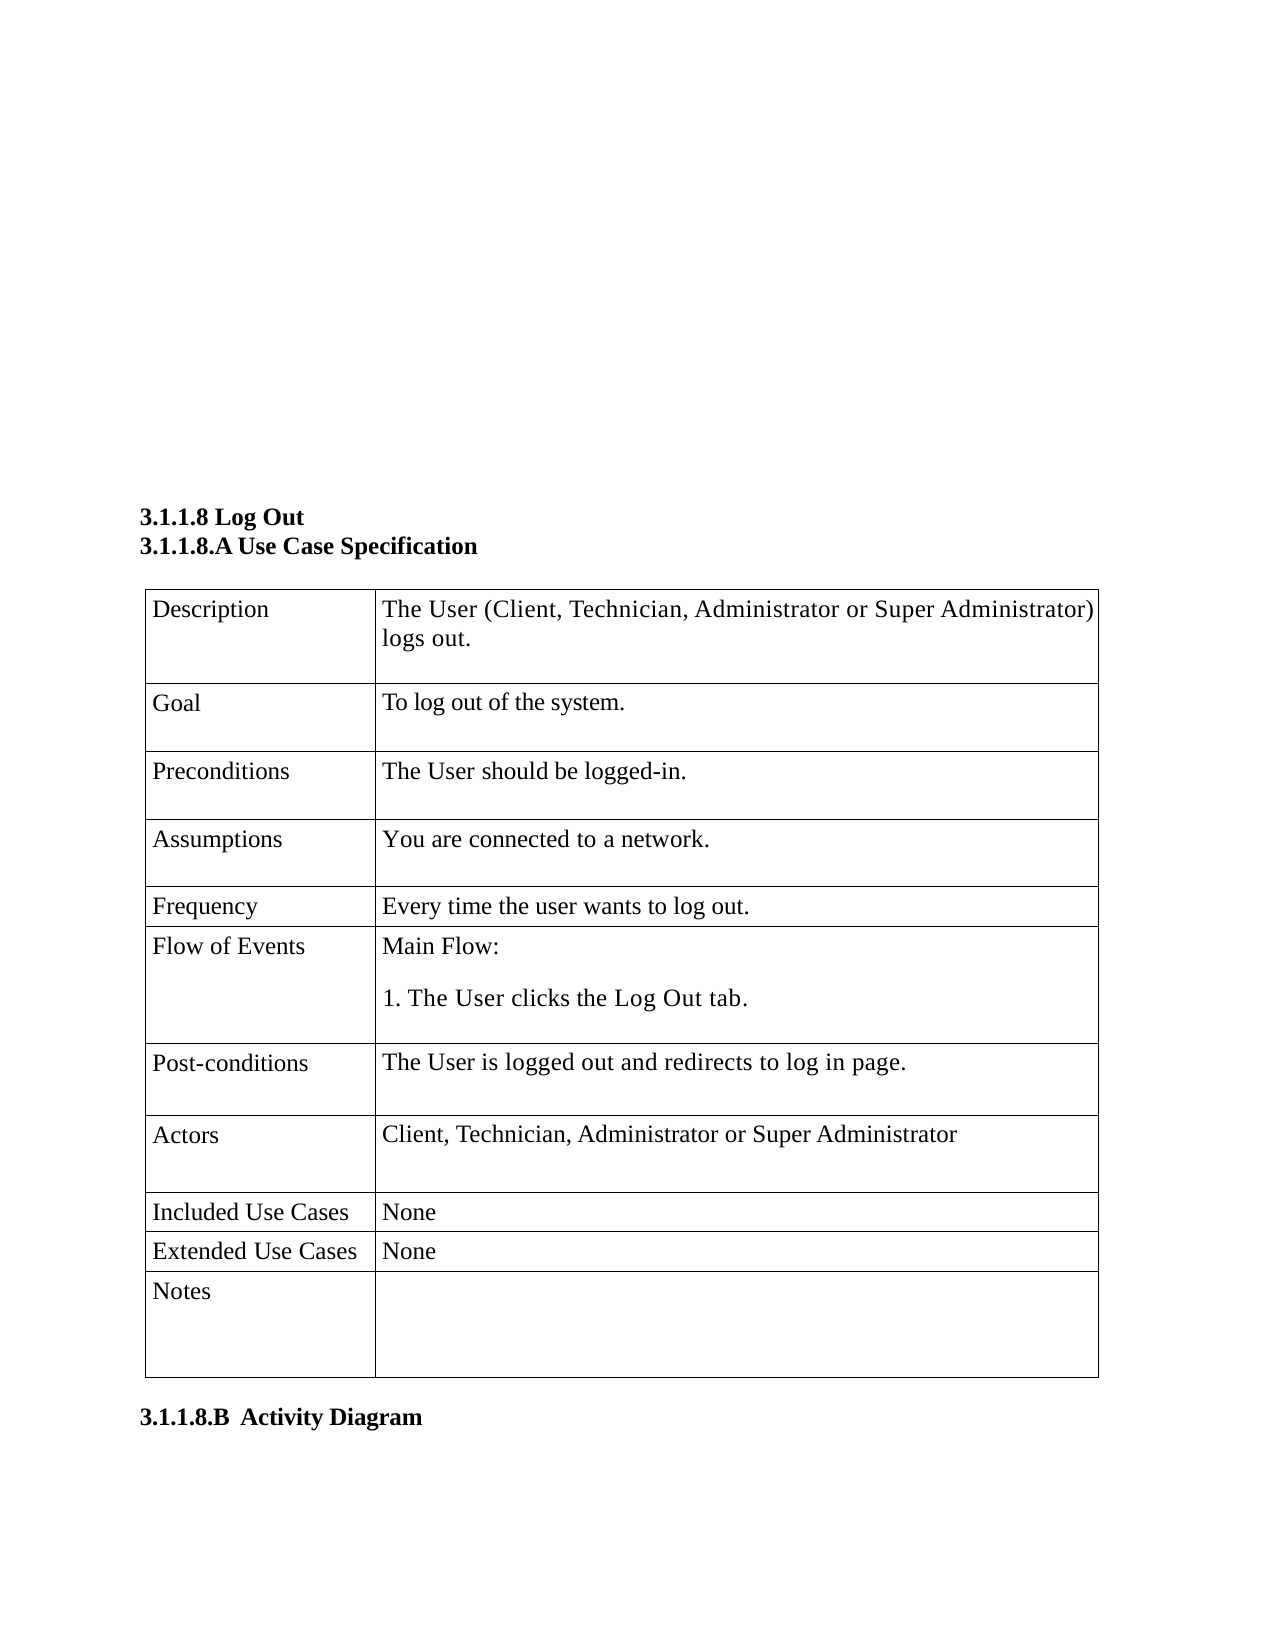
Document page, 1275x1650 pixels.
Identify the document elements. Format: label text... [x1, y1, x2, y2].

table_cell Post-conditions [146, 1044, 375, 1115]
text 3.1.1.8.B Activity Diagram [139, 1402, 1135, 1431]
table_cell Extended Use Cases [146, 1232, 375, 1271]
text 3.1.1.8 Log Out [139, 502, 1135, 531]
table_cell The User is logged out and redirects to log in page. [376, 1044, 1098, 1115]
table_cell [376, 1272, 1098, 1377]
table_cell Flow of Events [146, 927, 375, 1042]
table_cell Notes [146, 1272, 375, 1377]
table_cell None [376, 1193, 1098, 1231]
table_cell Main Flow: 1. The User clicks the Log Out tab. [376, 927, 1098, 1042]
table_cell To log out of the system. [376, 684, 1098, 751]
table_cell Included Use Cases [146, 1193, 375, 1231]
table_cell Client, Technician, Administrator or Super Administrator [376, 1116, 1098, 1191]
table_cell Assumptions [146, 820, 375, 886]
table_cell None [376, 1232, 1098, 1271]
table_cell Goal [146, 684, 375, 751]
text 3.1.1.8.A Use Case Specification [139, 531, 1135, 560]
table_header Description [146, 590, 375, 683]
table_cell Preconditions [146, 752, 375, 819]
table_cell Actors [146, 1116, 375, 1191]
table_cell You are connected to a network. [376, 820, 1098, 886]
table_cell The User should be logged-in. [376, 752, 1098, 819]
table_cell Every time the user wants to log out. [376, 887, 1098, 926]
table_header The User (Client, Technician, Administrator or Super Administrator) logs out. [376, 590, 1098, 683]
table_cell Frequency [146, 887, 375, 926]
